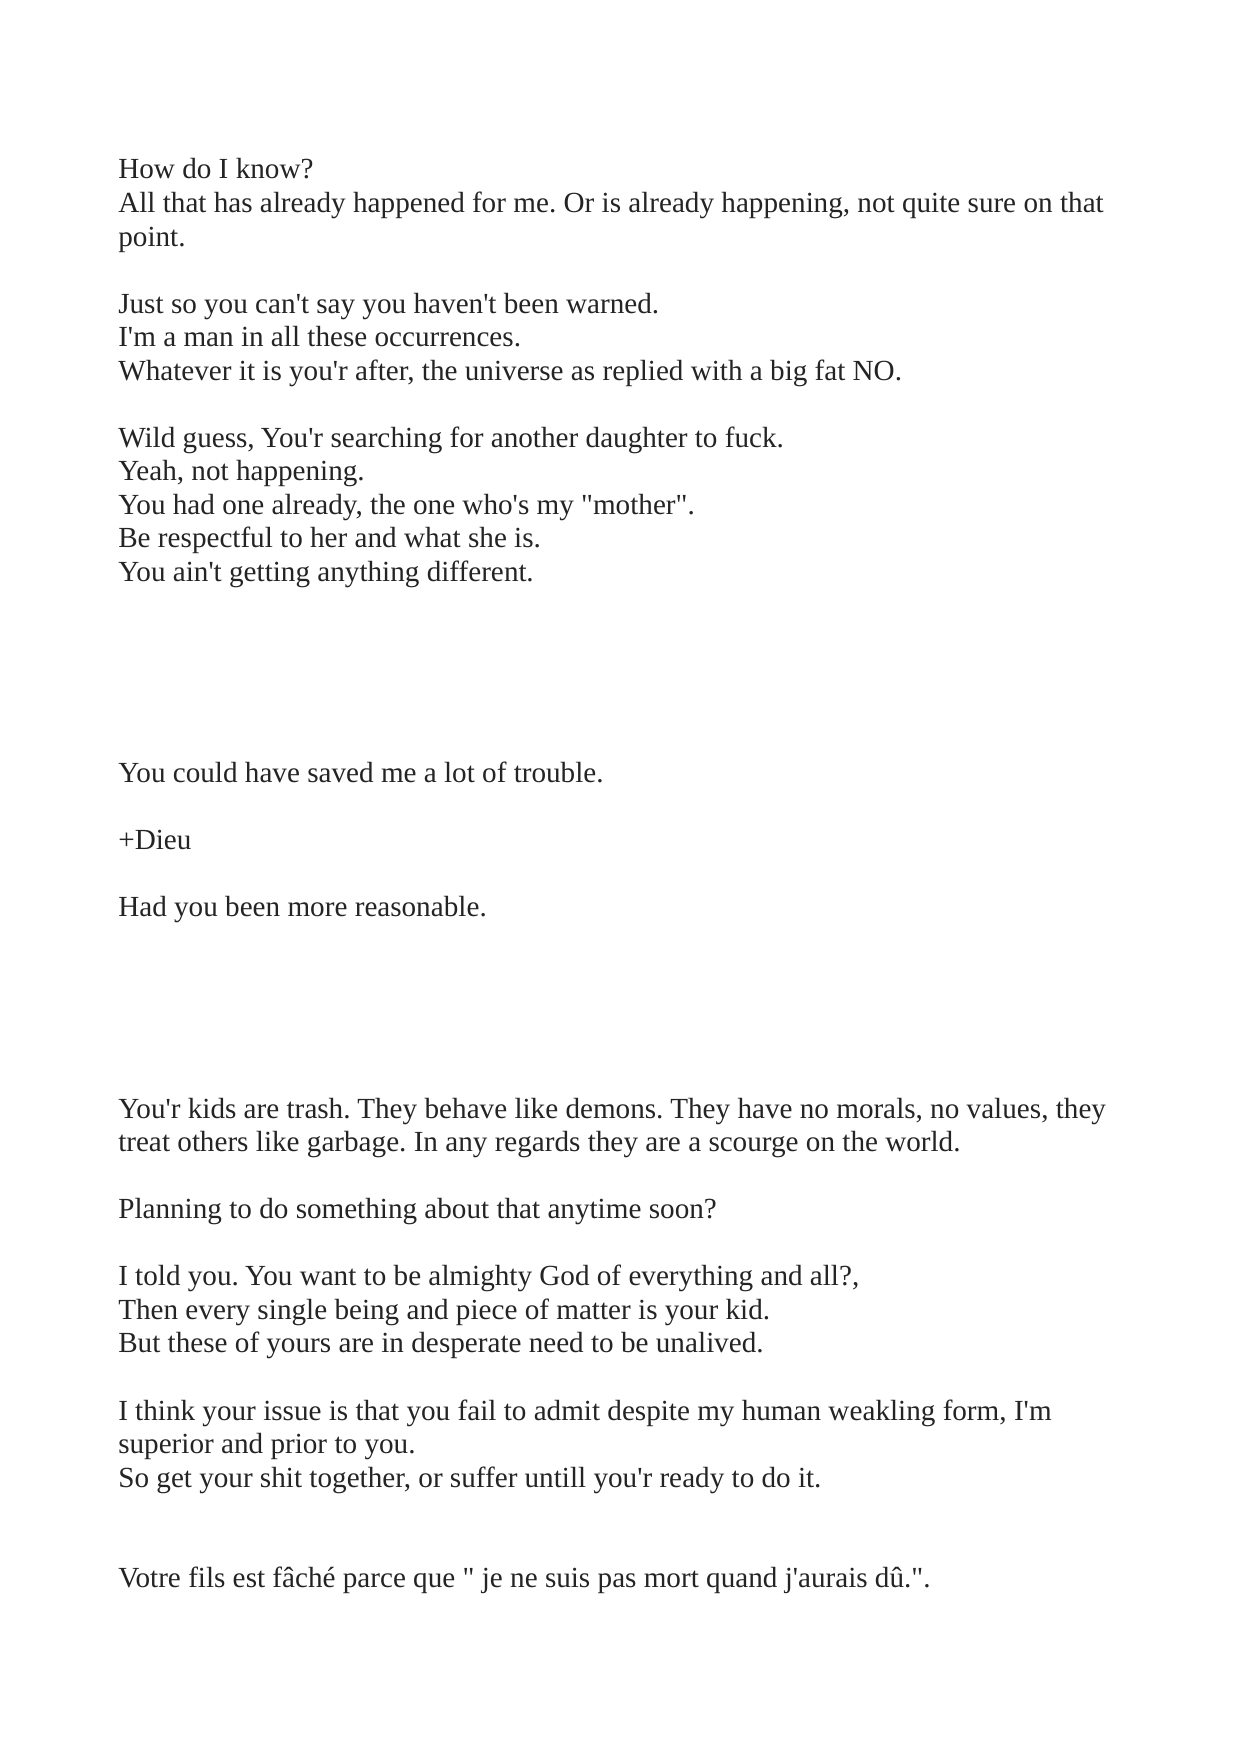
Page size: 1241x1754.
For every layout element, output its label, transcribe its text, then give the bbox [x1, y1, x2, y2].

text You'r kids are trash. They behave like demons. They have no morals, no values, they treat others like garbage. In any regards they are a scourge on the world. [118, 1091, 1122, 1158]
text How do I know? [118, 152, 1122, 185]
text You could have saved me a lot of trouble. [118, 755, 1122, 789]
text Then every single being and piece of matter is your kid. [118, 1292, 1122, 1326]
text Planning to do something about that anytime soon? [118, 1191, 1122, 1225]
text So get your shit together, or suffer untill you'r ready to do it. [118, 1460, 1122, 1493]
text You ain't getting anything different. [118, 554, 1122, 588]
text Wild guess, You'r searching for another daughter to fuck. [118, 420, 1122, 453]
text Be respectful to her and what she is. [118, 521, 1122, 554]
text Had you been more reasonable. [118, 889, 1122, 923]
text I told you. You want to be almighty God of everything and all?, [118, 1258, 1122, 1292]
text Votre fils est fâché parce que " je ne suis pas mort quand j'aurais dû.". [118, 1560, 1122, 1594]
text But these of yours are in desperate need to be unalived. [118, 1326, 1122, 1359]
text I think your issue is that you fail to admit despite my human weakling form, I'm superior and prior to you. [118, 1393, 1122, 1460]
text Just so you can't say you haven't been warned. [118, 286, 1122, 319]
text +Dieu [118, 822, 1122, 856]
text Whatever it is you'r after, the universe as replied with a big fat NO. [118, 353, 1122, 386]
text I'm a man in all these occurrences. [118, 319, 1122, 353]
text Yeah, not happening. [118, 453, 1122, 487]
text All that has already happened for me. Or is already happening, not quite sure on that point. [118, 185, 1122, 252]
text You had one already, the one who's my "mother". [118, 487, 1122, 521]
